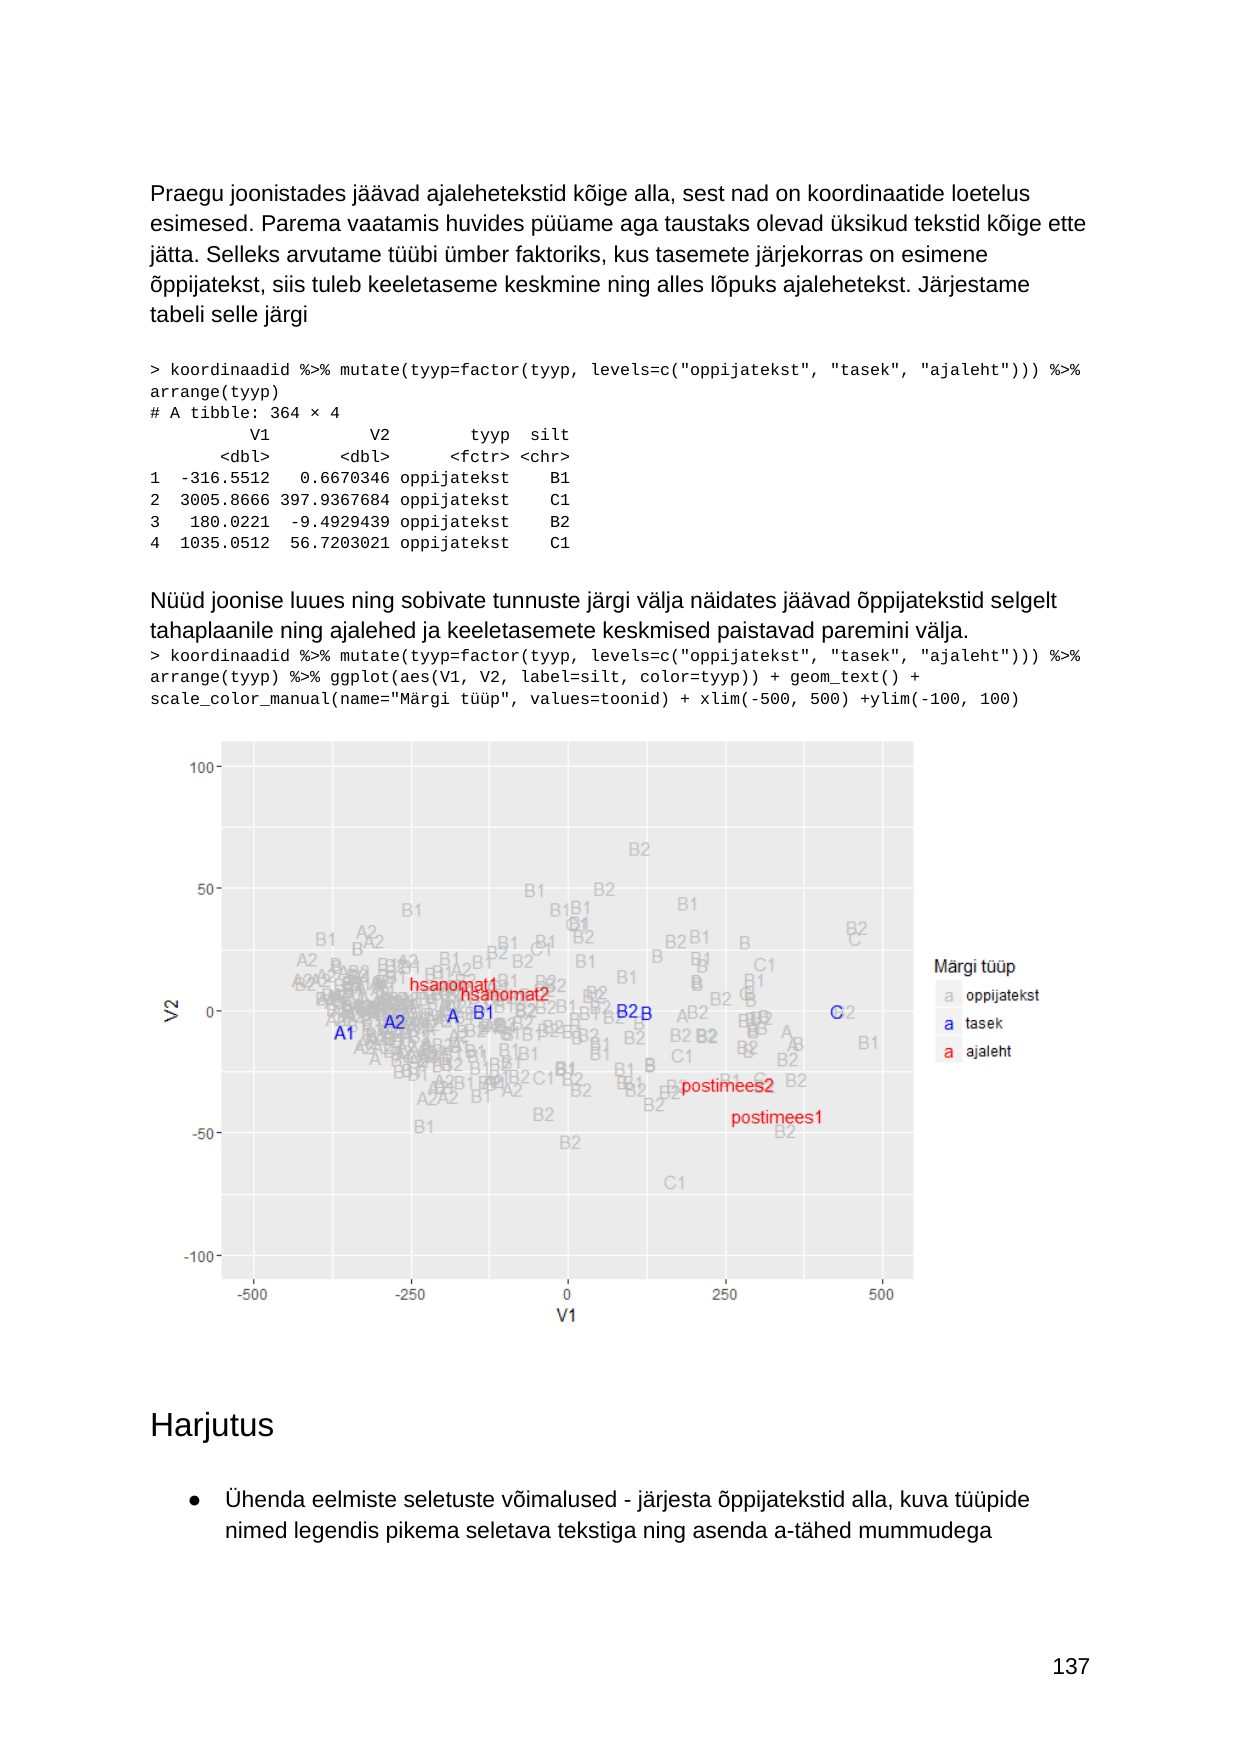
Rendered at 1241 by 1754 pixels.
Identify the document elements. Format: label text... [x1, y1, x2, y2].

text V1 V2 tyyp silt [150, 426, 1090, 445]
subtitle Harjutus [150, 1405, 1090, 1444]
text Praegu joonistades jäävad ajalehetekstid kõige alla, sest nad on koordinaatide loetelus esimesed. Parema vaatamis huvides püüame aga taustaks olevad üksikud tekstid kõige ette jätta. Selleks arvutame tüübi ümber faktoriks, kus tasemete järjekorras on esimene õppijatekst, siis tuleb keeletaseme keskmine ning alles lõpuks ajalehetekst. Järjestame tabeli selle järgi [150, 180, 1090, 327]
list Ühenda eelmiste seletuste võimalused - järjesta õppijatekstid alla, kuva tüüpide nimed legendis pikema seletava tekstiga ning asenda a-tähed mummudega [187, 1486, 1090, 1543]
text > koordinaadid %>% mutate(tyyp=factor(tyyp, levels=c("oppijatekst", "tasek", "ajaleht"))) %>% arrange(tyyp) [150, 361, 1090, 402]
text > koordinaadid %>% mutate(tyyp=factor(tyyp, levels=c("oppijatekst", "tasek", "ajaleht"))) %>% arrange(tyyp) %>% ggplot(aes(V1, V2, label=silt, color=tyyp)) + geom_text() + scale_color_manual(name="Märgi tüüp", values=toonid) + xlim(-500, 500) +ylim(-100, 100) [150, 647, 1090, 709]
text Nüüd joonise luues ning sobivate tunnuste järgi välja näidates jäävad õppijatekstid selgelt tahaplaanile ning ajalehed ja keeletasemete keskmised paistavad paremini välja. [150, 587, 1090, 643]
text 3 180.0221 -9.4929439 oppijatekst B2 [150, 513, 1090, 532]
text <dbl> <dbl> <fctr> <chr> [150, 448, 1090, 467]
text 1 -316.5512 0.6670346 oppijatekst B1 [150, 470, 1090, 489]
picture [150, 733, 1091, 1334]
text 4 1035.0512 56.7203021 oppijatekst C1 [150, 535, 1090, 554]
text # A tibble: 364 × 4 [150, 405, 1090, 424]
text 2 3005.8666 397.9367684 oppijatekst C1 [150, 491, 1090, 510]
